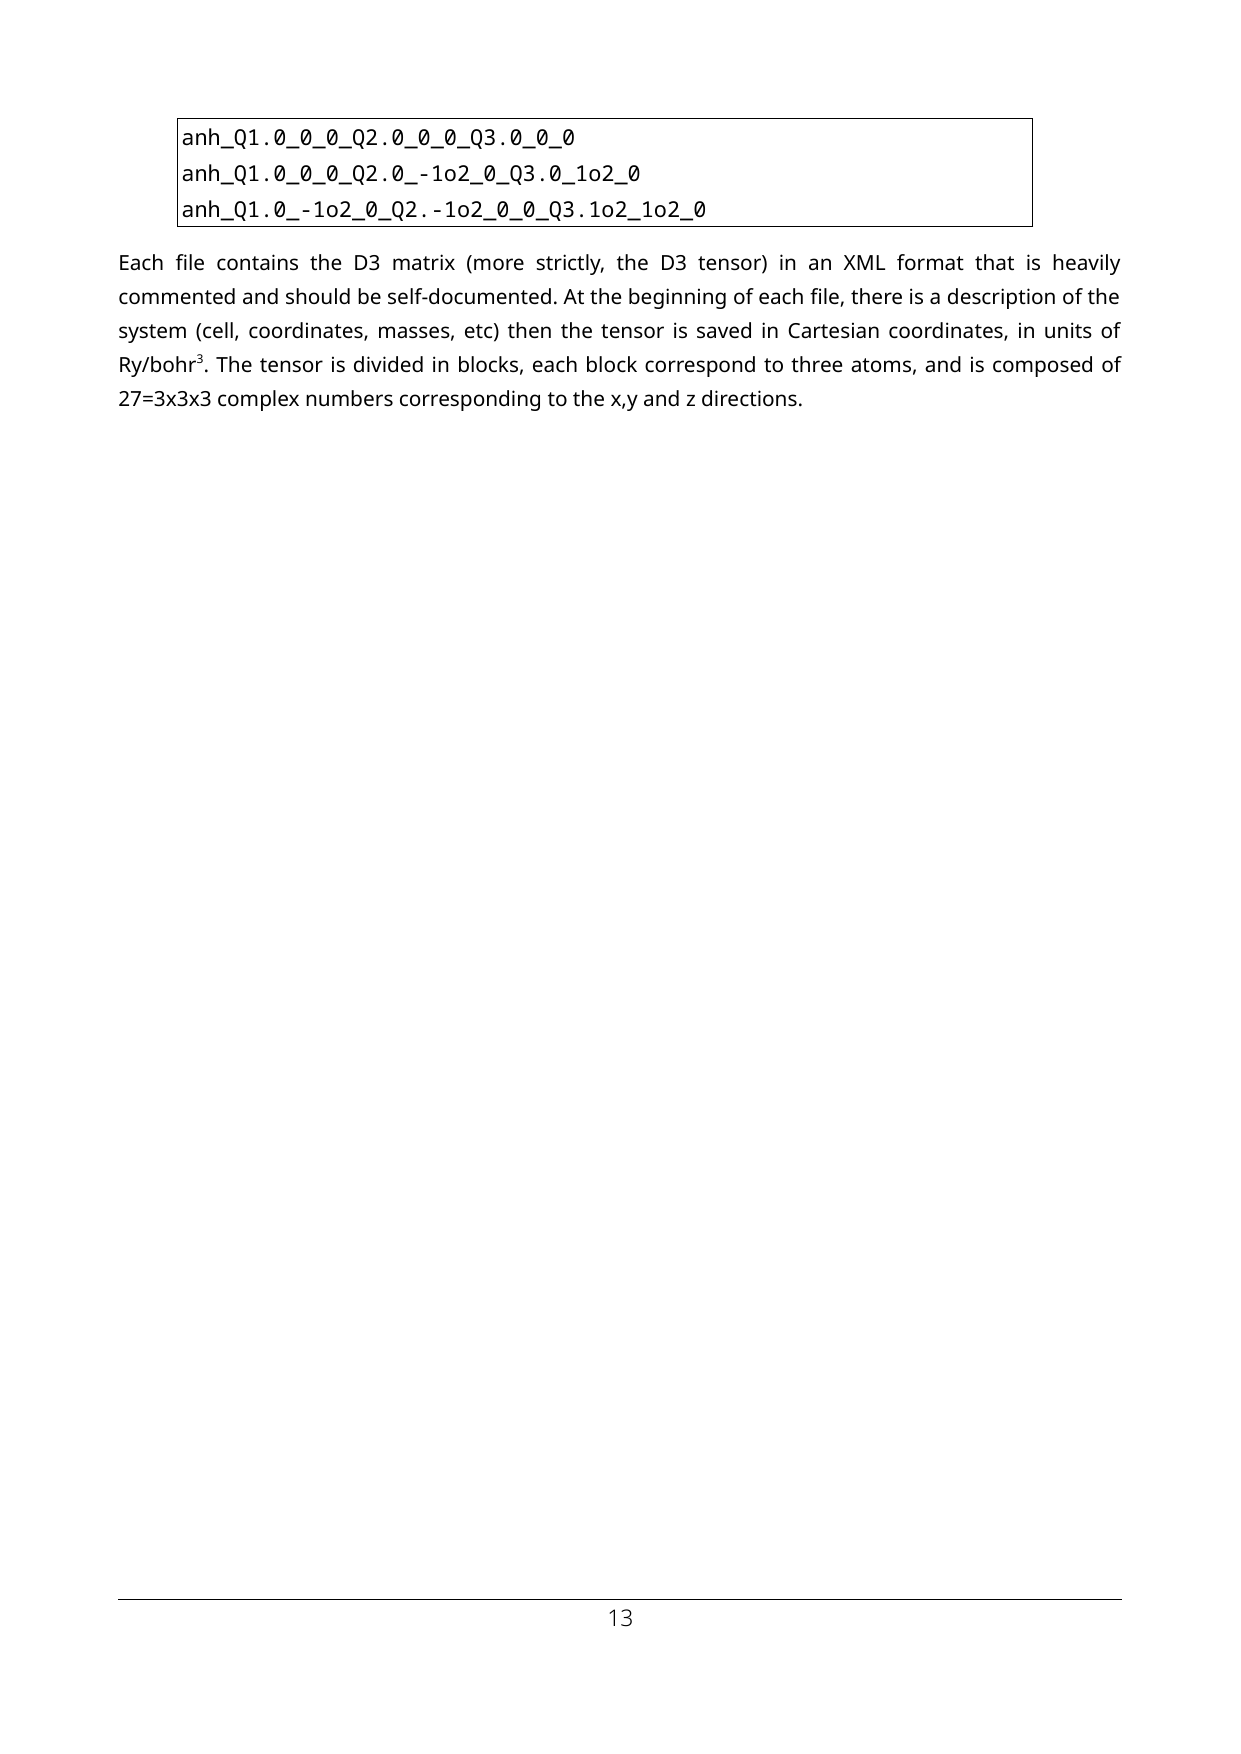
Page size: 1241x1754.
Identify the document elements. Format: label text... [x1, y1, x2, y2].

text Each file contains the D3 matrix (more strictly, the D3 tensor) in an XML format that is heavily commented and should be self-documented. At the beginning of each file, there is a description of the system (cell, coordinates, masses, etc) then the tensor is saved in Cartesian coordinates, in units of Ry/bohr3. The tensor is divided in blocks, each block correspond to three atoms, and is composed of 27=3x3x3 complex numbers corresponding to the x,y and z directions. [118, 248, 1122, 413]
text anh_Q1.0_0_0_Q2.0_0_0_Q3.0_0_0 anh_Q1.0_0_0_Q2.0_-1o2_0_Q3.0_1o2_0 anh_Q1.0_-1o2_0_Q2.-1o2_0_0_Q3.1o2_1o2_0 [178, 119, 1032, 226]
